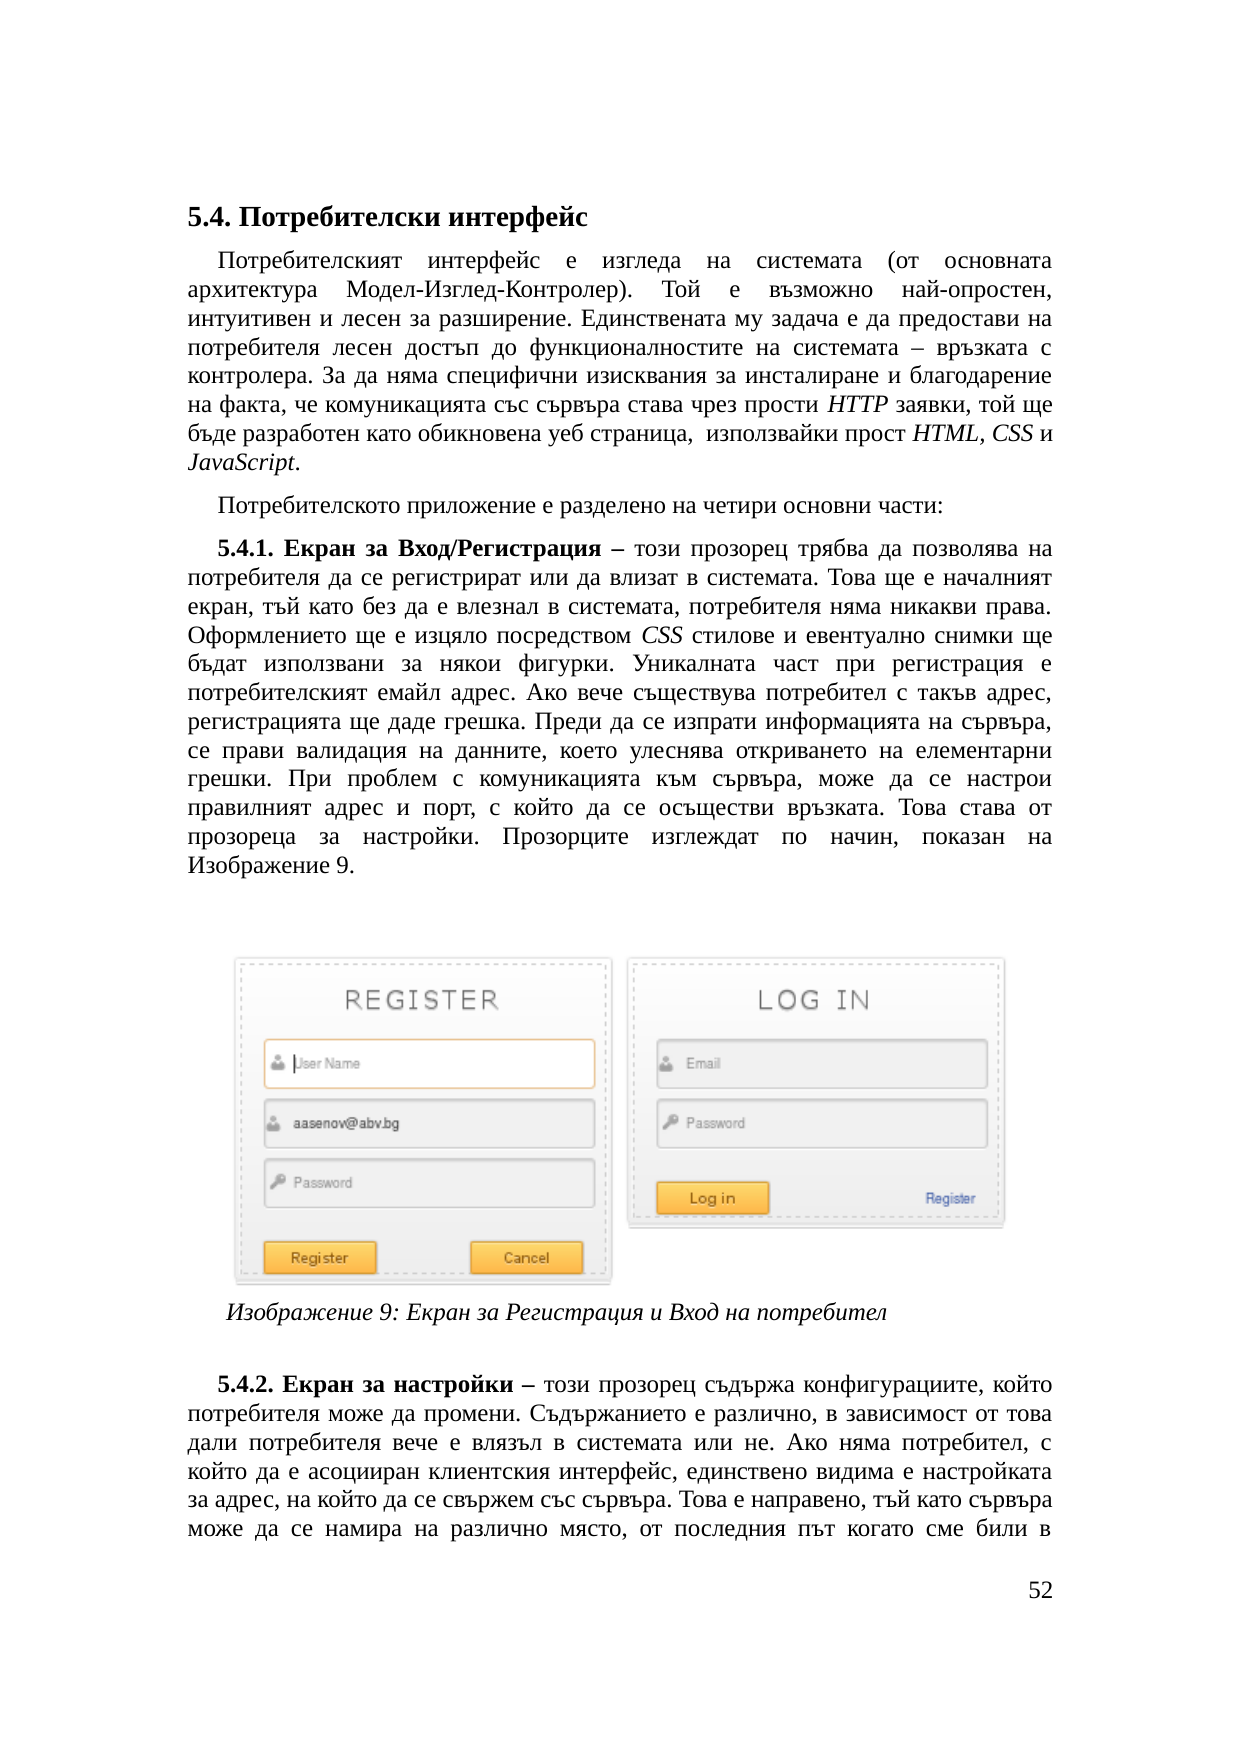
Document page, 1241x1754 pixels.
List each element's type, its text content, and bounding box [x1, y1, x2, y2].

subtitle 5.4. Потребителски интерфейс [187, 199, 1053, 233]
text Потребителският интерфейс е изгледа на системата (от основната архитектура Модел-Изглед-Контролер). Той е възможно най-опростен, интуитивен и лесен за разширение. Единствената му задача е да предостави на потребителя лесен достъп до функционалностите на системата – връзката с контролера. За да няма специфични изисквания за инсталиране и благодарение на факта, че комуникацията със сървъра става чрез прости HTTP заявки, той ще бъде разработен като обикновена уеб страница, използвайки прост HTML, CSS и JavaScript. [187, 246, 1053, 476]
text Изображение 9: Екран за Регистрация и Вход на потребител [226, 1298, 1015, 1326]
text 5.4.2. Екран за настройки – този прозорец съдържа конфигурациите, който потребителя може да промени. Съдържанието е различно, в зависимост от това дали потребителя вече е влязъл в системата или не. Ако няма потребител, с който да е асоцииран клиентския интерфейс, единствено видима е настройката за адрес, на който да се свържем със сървъра. Това е направено, тъй като сървъра може да се намира на различно място, от последния път когато сме били в [187, 1369, 1053, 1542]
text Потребителското приложение е разделено на четири основни части: [187, 490, 1053, 519]
picture [225, 948, 1015, 1298]
text 5.4.1. Екран за Вход/Регистрация – този прозорец трябва да позволява на потребителя да се регистрират или да влизат в системата. Това ще е началният екран, тъй като без да е влезнал в системата, потребителя няма никакви права. Оформлението ще е изцяло посредством CSS стилове и евентуално снимки ще бъдат използвани за някои фигурки. Уникалната част при регистрация е потребителският емайл адрес. Ако вече съществува потребител с такъв адрес, регистрацията ще даде грешка. Преди да се изпрати информацията на сървъра, се прави валидация на данните, което улеснява откриването на елементарни грешки. При проблем с комуникацията към сървъра, може да се настрои правилният адрес и порт, с който да се осъществи връзката. Това става от прозореца за настройки. Прозорците изглеждат по начин, показан на Изображение 9. [187, 533, 1053, 878]
